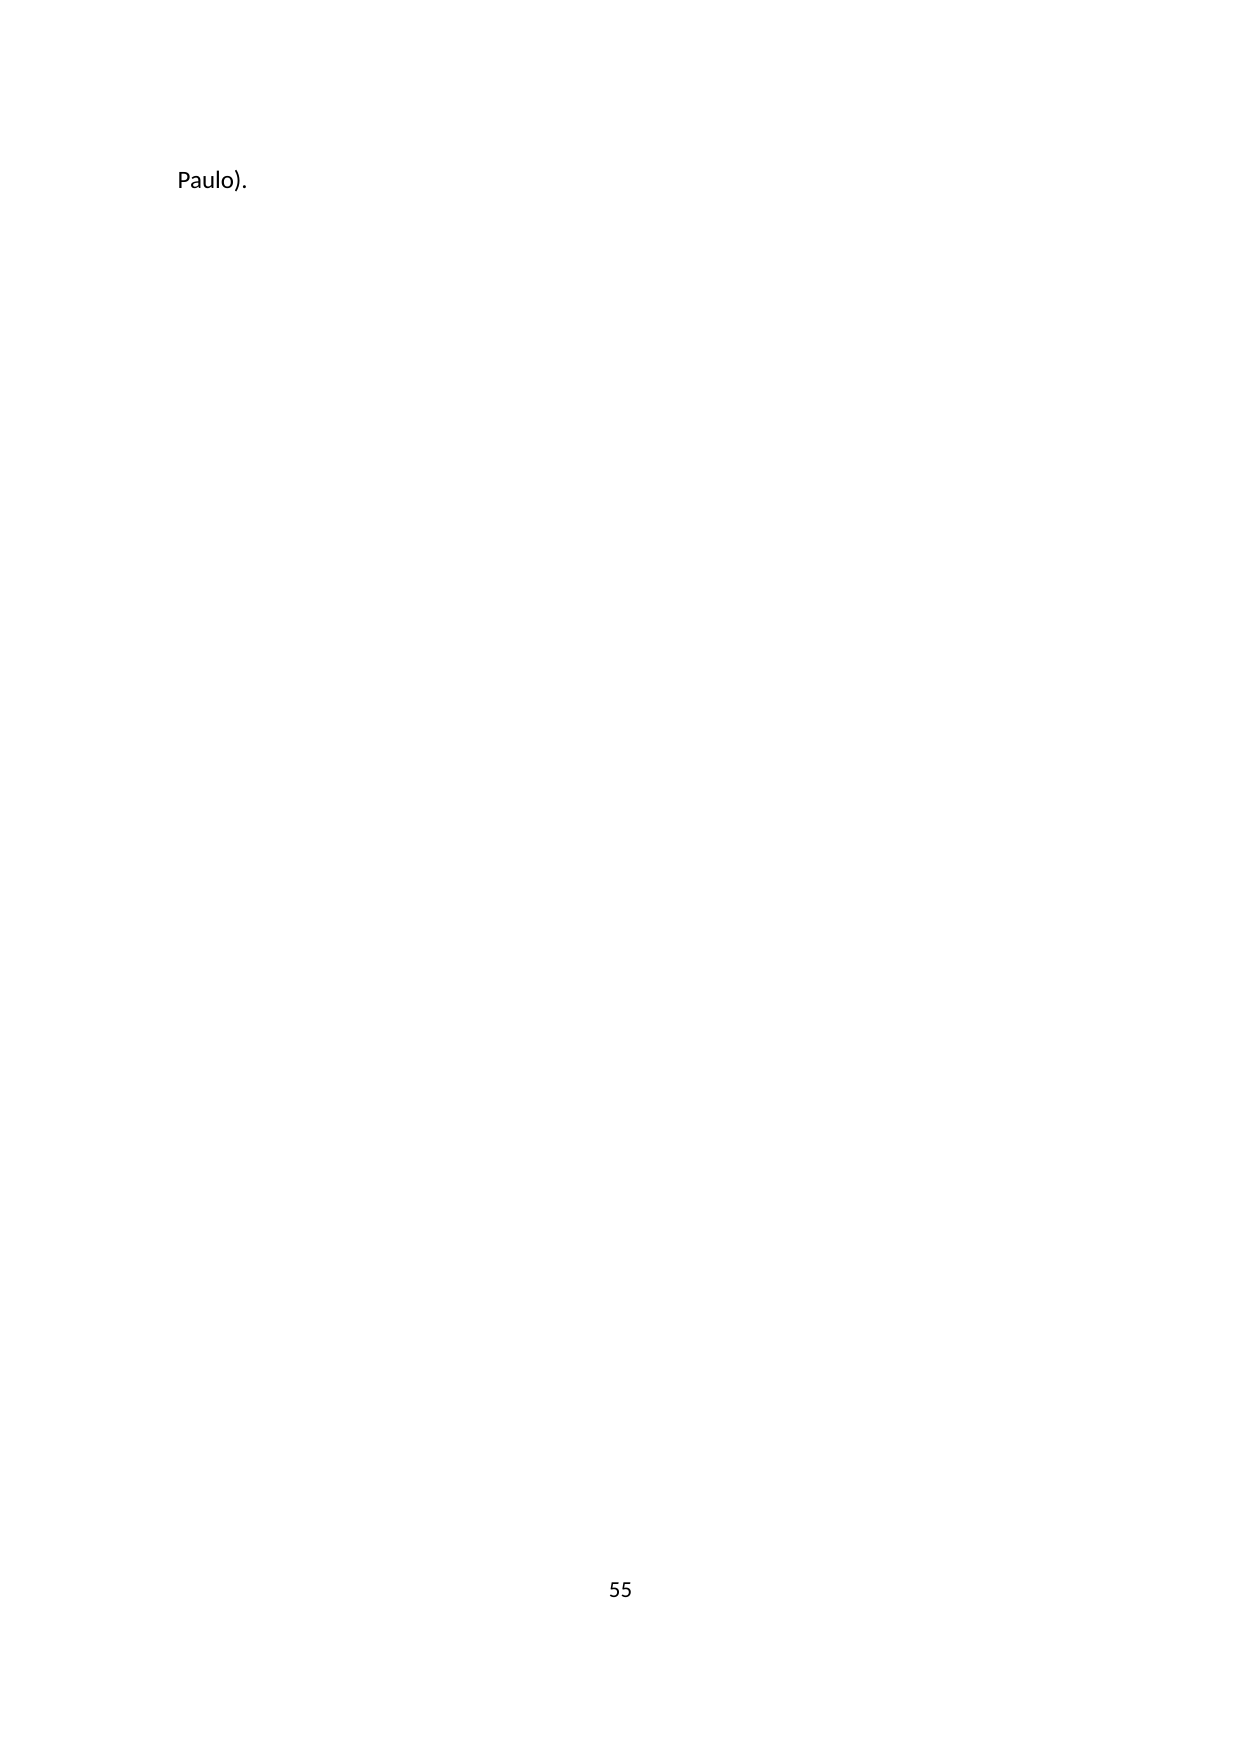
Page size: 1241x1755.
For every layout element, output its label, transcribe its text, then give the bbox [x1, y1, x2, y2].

text Paulo). [177, 164, 1063, 195]
